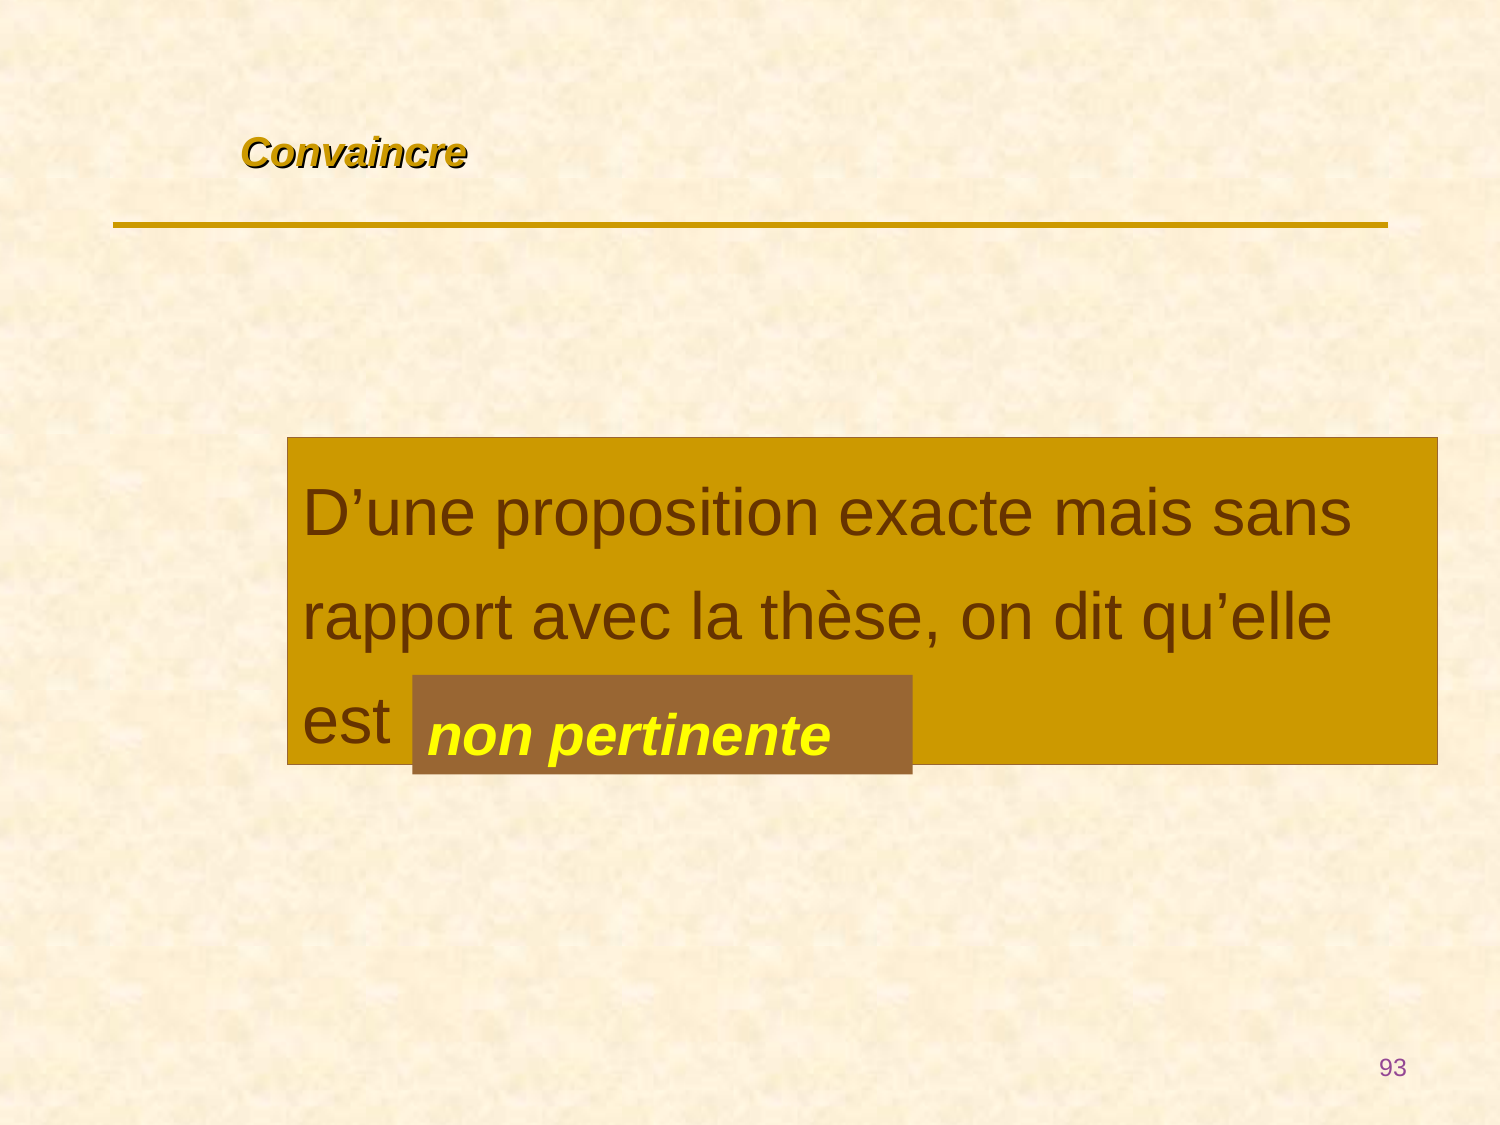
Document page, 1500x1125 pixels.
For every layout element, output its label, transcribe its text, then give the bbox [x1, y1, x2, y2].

text_box non pertinente [412, 674, 913, 775]
text_box D’une proposition exacte mais sans rapport avec la thèse, on dit qu’elle est ... [287, 437, 1438, 765]
picture [0, 0, 1500, 1125]
text_box Convaincre [225, 116, 483, 183]
